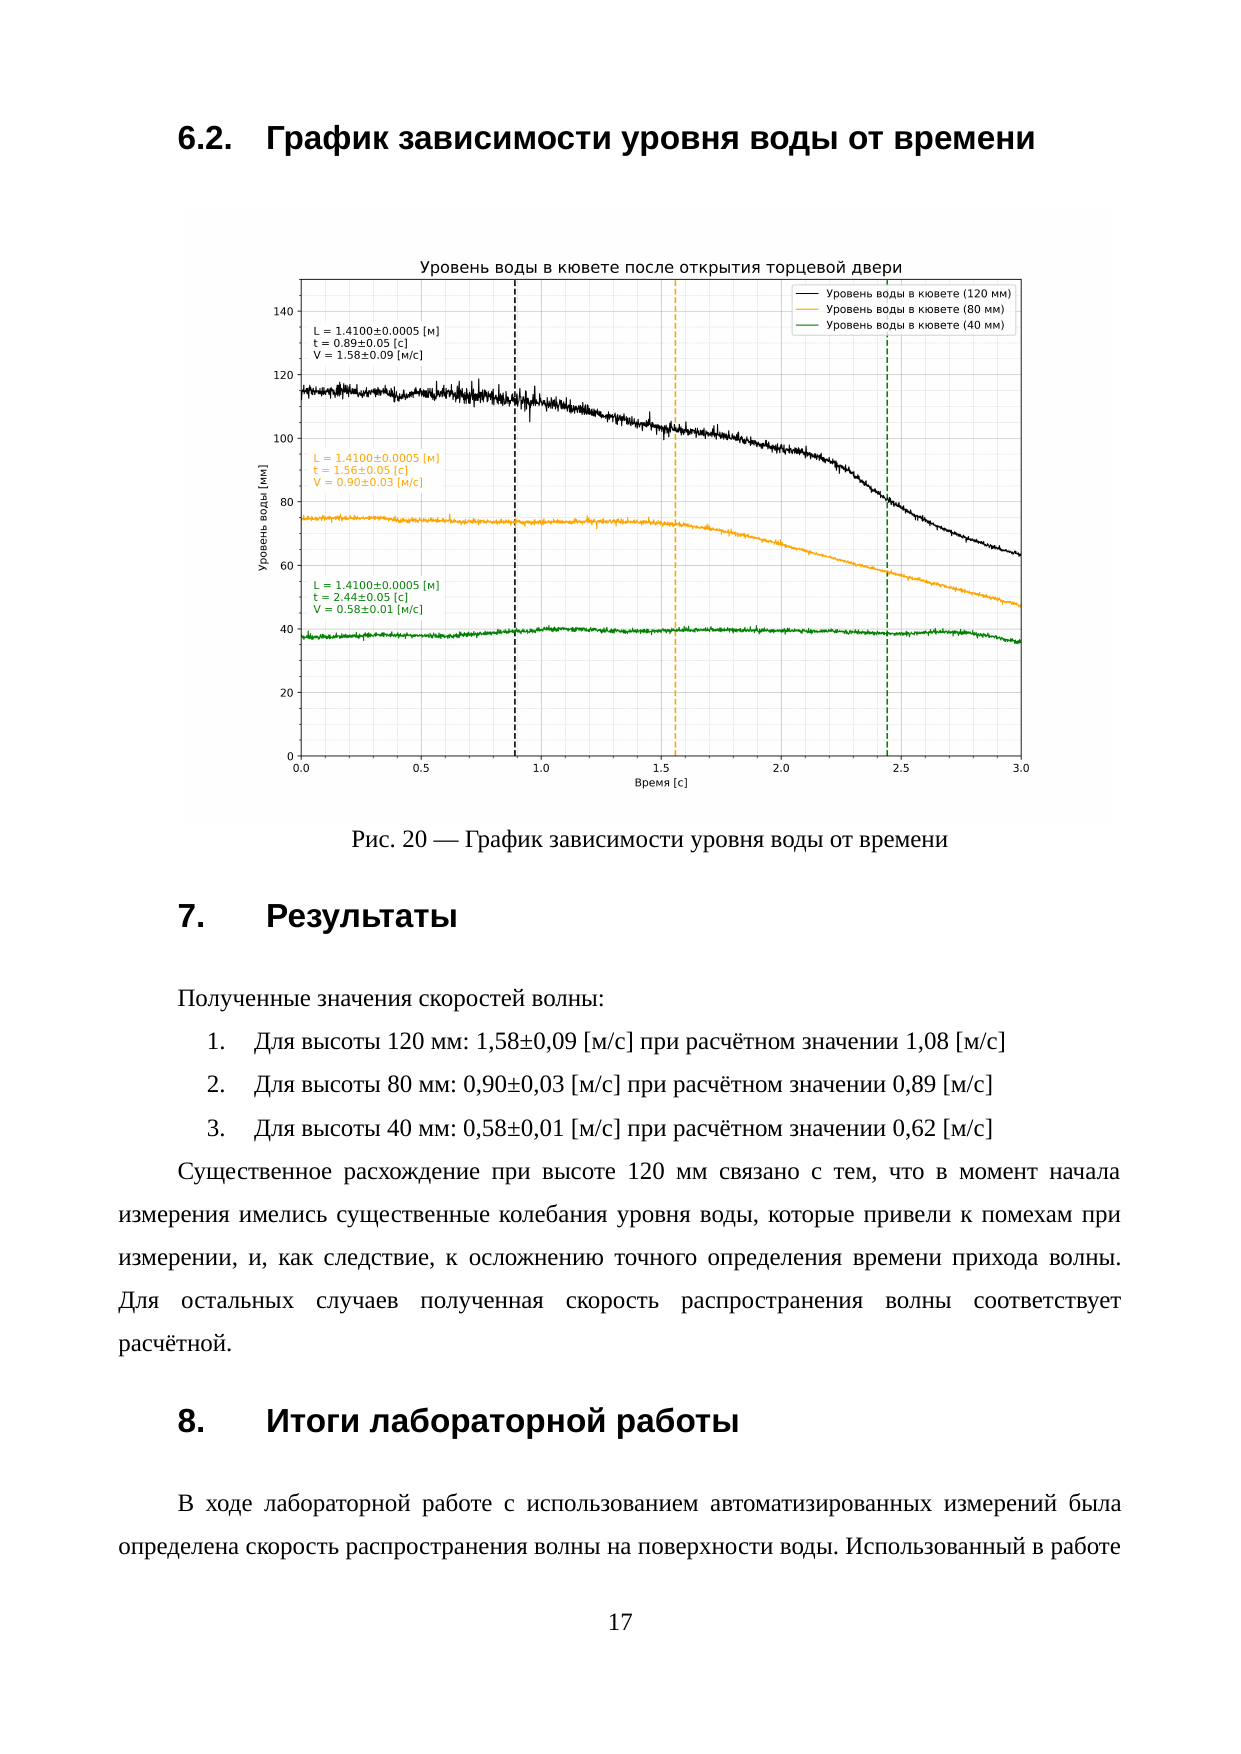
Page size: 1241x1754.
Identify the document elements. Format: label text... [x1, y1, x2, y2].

list Для высоты 40 мм: 0,58±0,01 [м/c] при расчётном значении 0,62 [м/c] [207, 1113, 1122, 1141]
list Для высоты 80 мм: 0,90±0,03 [м/c] при расчётном значении 0,89 [м/c] [207, 1069, 1122, 1098]
list Для высоты 120 мм: 1,58±0,09 [м/c] при расчётном значении 1,08 [м/c] [207, 1026, 1122, 1055]
text В ходе лабораторной работе с использованием автоматизированных измерений была определена скорость распространения волны на поверхности воды. Использованный в работе [118, 1488, 1122, 1560]
text Рис. 20 — График зависимости уровня воды от времени [118, 824, 1122, 852]
text Существенное расхождение при высоте 120 мм связано с тем, что в момент начала измерения имелись существенные колебания уровня воды, которые привели к помехам при измерении, и, как следствие, к осложнению точного определения времени прихода волны. Для остальных случаев полученная скорость распространения волны соответствует расчётной. [118, 1156, 1122, 1357]
text Полученные значения скоростей волны: [118, 983, 1122, 1012]
picture [185, 205, 1114, 824]
subtitle Результаты [118, 896, 1122, 935]
subtitle График зависимости уровня воды от времени [118, 118, 1122, 157]
subtitle Итоги лабораторной работы [118, 1401, 1122, 1439]
